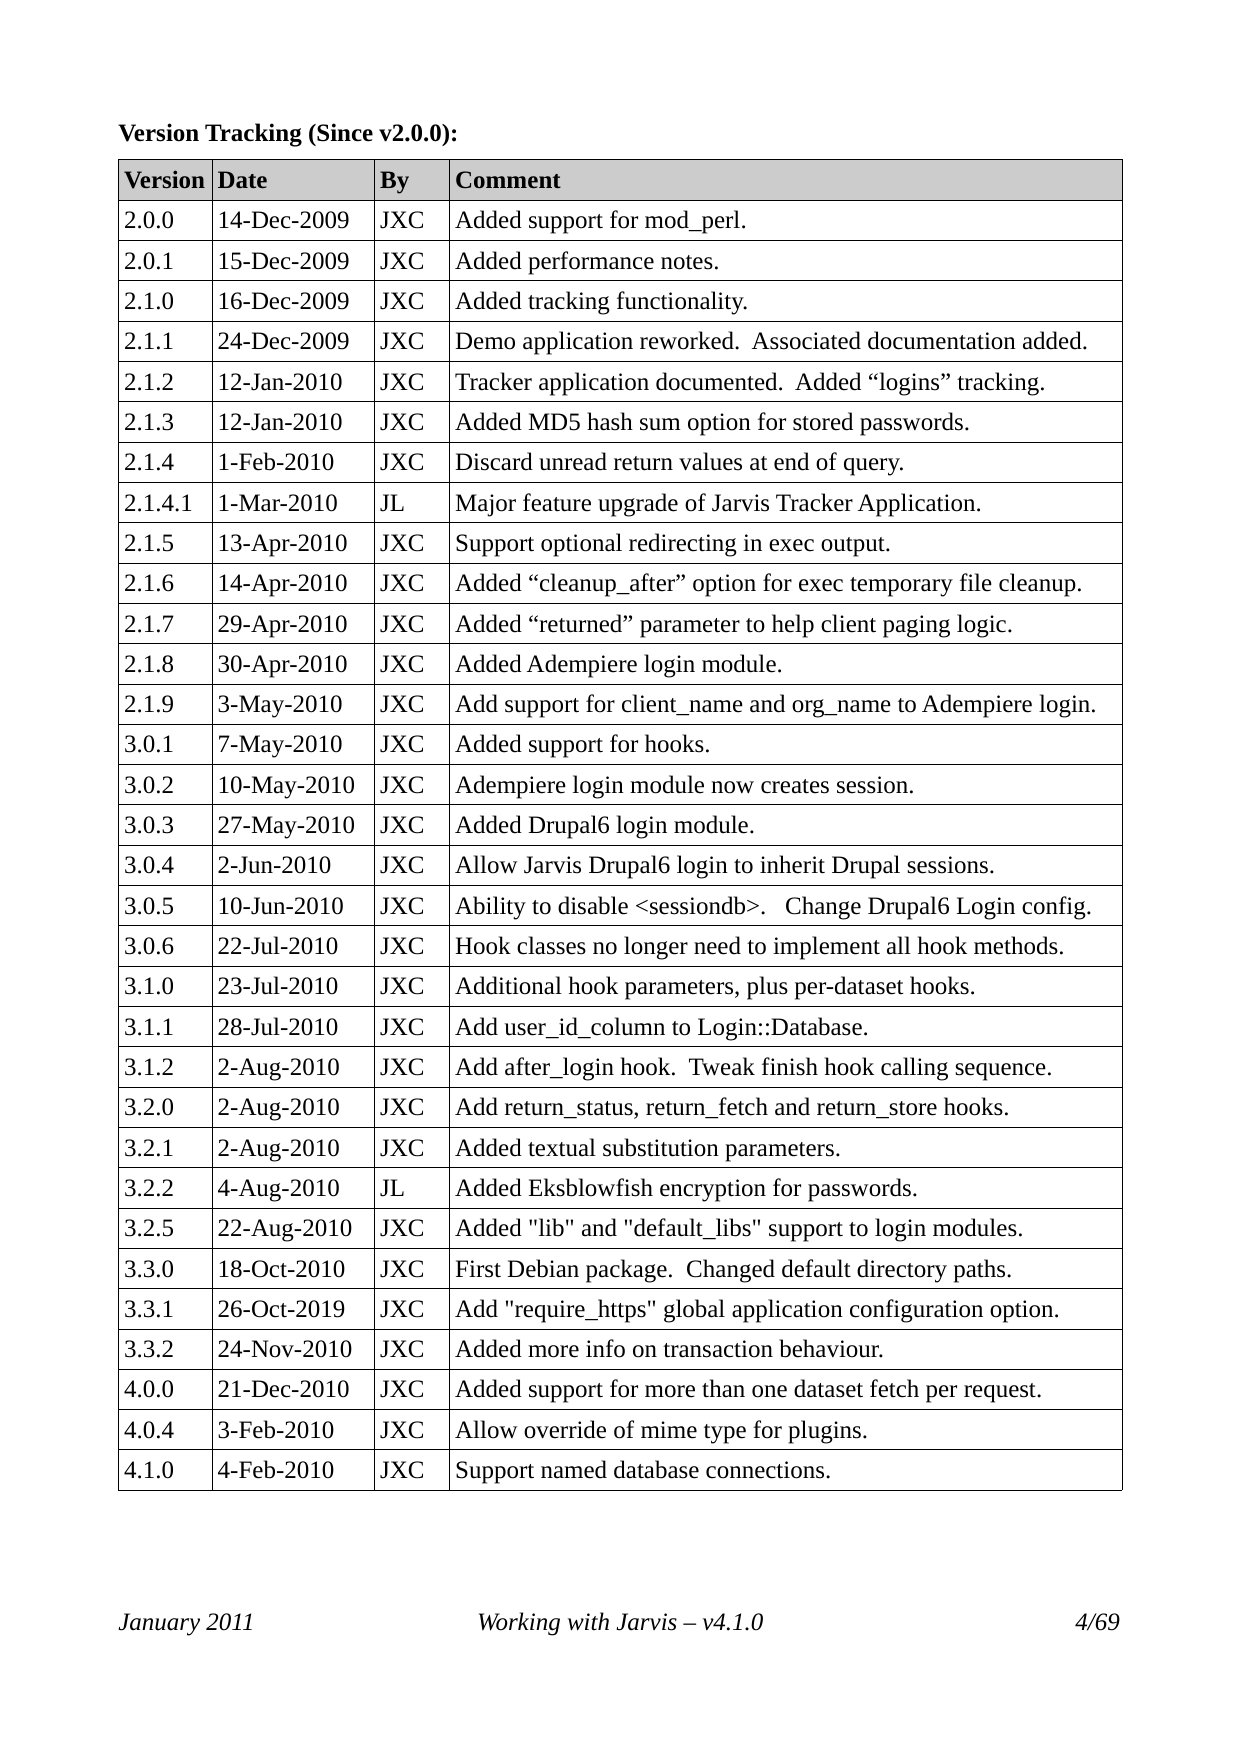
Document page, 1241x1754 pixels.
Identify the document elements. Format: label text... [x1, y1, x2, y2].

table_cell 18-Oct-2010 [213, 1249, 374, 1288]
table_cell JXC [375, 1047, 449, 1087]
table_cell JXC [375, 886, 449, 925]
table_cell 10-Jun-2010 [213, 886, 374, 925]
table_cell JXC [375, 1128, 449, 1167]
table_cell 4.0.4 [119, 1410, 212, 1449]
table_cell 30-Apr-2010 [213, 644, 374, 683]
table_header Comment [450, 160, 1122, 200]
table_cell JXC [375, 1007, 449, 1046]
table_cell JXC [375, 1370, 449, 1409]
table_cell 14-Apr-2010 [213, 564, 374, 603]
table_cell JXC [375, 241, 449, 280]
table_cell 3.0.5 [119, 886, 212, 925]
table_cell 22-Aug-2010 [213, 1209, 374, 1248]
table_cell Allow Jarvis Drupal6 login to inherit Drupal sessions. [450, 846, 1122, 885]
table_cell JXC [375, 1289, 449, 1328]
table_cell JXC [375, 1209, 449, 1248]
table_cell Added support for hooks. [450, 725, 1122, 764]
table_cell Additional hook parameters, plus per-dataset hooks. [450, 967, 1122, 1006]
table_cell 3.0.6 [119, 926, 212, 966]
table_cell 2-Aug-2010 [213, 1047, 374, 1087]
table_cell 7-May-2010 [213, 725, 374, 764]
table_cell 22-Jul-2010 [213, 926, 374, 966]
table_cell 4-Feb-2010 [213, 1450, 374, 1490]
table_cell Add return_status, return_fetch and return_store hooks. [450, 1088, 1122, 1127]
table_cell 2-Jun-2010 [213, 846, 374, 885]
table_cell Adempiere login module now creates session. [450, 765, 1122, 804]
table_cell 3.2.5 [119, 1209, 212, 1248]
table_cell 2.1.5 [119, 523, 212, 562]
table_cell 10-May-2010 [213, 765, 374, 804]
table_cell 26-Oct-2019 [213, 1289, 374, 1328]
table_cell 14-Dec-2009 [213, 201, 374, 240]
table_cell 23-Jul-2010 [213, 967, 374, 1006]
table_cell 21-Dec-2010 [213, 1370, 374, 1409]
table_cell JXC [375, 1088, 449, 1127]
table_cell Added Adempiere login module. [450, 644, 1122, 683]
table_cell 29-Apr-2010 [213, 604, 374, 643]
table_cell Allow override of mime type for plugins. [450, 1410, 1122, 1449]
table_cell JXC [375, 967, 449, 1006]
table_cell 3.2.2 [119, 1168, 212, 1207]
table_cell JL [375, 1168, 449, 1207]
table_cell JXC [375, 644, 449, 683]
table_cell Added performance notes. [450, 241, 1122, 280]
table_cell Added support for more than one dataset fetch per request. [450, 1370, 1122, 1409]
table_cell 2.1.0 [119, 281, 212, 321]
table_cell 2.1.7 [119, 604, 212, 643]
table_cell 2.1.4.1 [119, 483, 212, 522]
table_cell JXC [375, 443, 449, 482]
table_cell Add user_id_column to Login::Database. [450, 1007, 1122, 1046]
table_cell JXC [375, 322, 449, 361]
table_cell JXC [375, 281, 449, 321]
table_cell 1-Mar-2010 [213, 483, 374, 522]
table_cell JXC [375, 362, 449, 401]
table_cell 24-Dec-2009 [213, 322, 374, 361]
table_cell 3.3.2 [119, 1330, 212, 1369]
table_cell JXC [375, 685, 449, 724]
table_cell Added MD5 hash sum option for stored passwords. [450, 402, 1122, 442]
table_cell 3.3.1 [119, 1289, 212, 1328]
table_header Date [213, 160, 374, 200]
table_cell Major feature upgrade of Jarvis Tracker Application. [450, 483, 1122, 522]
table_cell JXC [375, 926, 449, 966]
table_header Version [119, 160, 212, 200]
table_cell Hook classes no longer need to implement all hook methods. [450, 926, 1122, 966]
table_cell 3.1.2 [119, 1047, 212, 1087]
table_cell Added tracking functionality. [450, 281, 1122, 321]
table_cell JXC [375, 765, 449, 804]
table_cell Added “returned” parameter to help client paging logic. [450, 604, 1122, 643]
table_cell Added more info on transaction behaviour. [450, 1330, 1122, 1369]
table_cell JXC [375, 805, 449, 845]
table_cell 3.0.3 [119, 805, 212, 845]
table_cell 3-May-2010 [213, 685, 374, 724]
table_cell 2.0.0 [119, 201, 212, 240]
table_cell JXC [375, 523, 449, 562]
table_cell Add "require_https" global application configuration option. [450, 1289, 1122, 1328]
table_cell 2.1.2 [119, 362, 212, 401]
table_cell JXC [375, 201, 449, 240]
table_cell 2.1.3 [119, 402, 212, 442]
table_cell 28-Jul-2010 [213, 1007, 374, 1046]
table_cell 3.0.1 [119, 725, 212, 764]
table_cell 4.1.0 [119, 1450, 212, 1490]
table_cell JXC [375, 1450, 449, 1490]
table_cell First Debian package. Changed default directory paths. [450, 1249, 1122, 1288]
table_cell Added textual substitution parameters. [450, 1128, 1122, 1167]
table_cell 2-Aug-2010 [213, 1128, 374, 1167]
table_cell 3.0.4 [119, 846, 212, 885]
table_cell Added Drupal6 login module. [450, 805, 1122, 845]
table_cell 27-May-2010 [213, 805, 374, 845]
table_cell Add after_login hook. Tweak finish hook calling sequence. [450, 1047, 1122, 1087]
table_cell JXC [375, 402, 449, 442]
table_cell JXC [375, 1330, 449, 1369]
table_cell Added “cleanup_after” option for exec temporary file cleanup. [450, 564, 1122, 603]
table_cell 2.1.8 [119, 644, 212, 683]
table_cell 3.2.1 [119, 1128, 212, 1167]
table_cell JXC [375, 1249, 449, 1288]
table_cell 12-Jan-2010 [213, 402, 374, 442]
table_cell JXC [375, 604, 449, 643]
table_cell 4.0.0 [119, 1370, 212, 1409]
table_cell Support named database connections. [450, 1450, 1122, 1490]
table_cell 2.1.9 [119, 685, 212, 724]
table_cell Added support for mod_perl. [450, 201, 1122, 240]
table_cell Tracker application documented. Added “logins” tracking. [450, 362, 1122, 401]
table_cell JL [375, 483, 449, 522]
table_cell 2.1.1 [119, 322, 212, 361]
table_cell Ability to disable <sessiondb>. Change Drupal6 Login config. [450, 886, 1122, 925]
table_cell 24-Nov-2010 [213, 1330, 374, 1369]
table_header By [375, 160, 449, 200]
table_cell 2.1.4 [119, 443, 212, 482]
table_cell 12-Jan-2010 [213, 362, 374, 401]
table_cell 3.3.0 [119, 1249, 212, 1288]
table_cell 2-Aug-2010 [213, 1088, 374, 1127]
table_cell 15-Dec-2009 [213, 241, 374, 280]
table_cell Added Eksblowfish encryption for passwords. [450, 1168, 1122, 1207]
table_cell Discard unread return values at end of query. [450, 443, 1122, 482]
table_cell 3-Feb-2010 [213, 1410, 374, 1449]
table_cell 3.0.2 [119, 765, 212, 804]
table_cell 3.2.0 [119, 1088, 212, 1127]
table_cell 2.1.6 [119, 564, 212, 603]
table_cell JXC [375, 846, 449, 885]
table_cell Support optional redirecting in exec output. [450, 523, 1122, 562]
table_cell Demo application reworked. Associated documentation added. [450, 322, 1122, 361]
table_cell JXC [375, 1410, 449, 1449]
table_cell 3.1.0 [119, 967, 212, 1006]
table_cell JXC [375, 564, 449, 603]
table_cell Added "lib" and "default_libs" support to login modules. [450, 1209, 1122, 1248]
table_cell 13-Apr-2010 [213, 523, 374, 562]
table_cell JXC [375, 725, 449, 764]
table_cell 3.1.1 [119, 1007, 212, 1046]
table_cell Add support for client_name and org_name to Adempiere login. [450, 685, 1122, 724]
table_cell 4-Aug-2010 [213, 1168, 374, 1207]
table_cell 16-Dec-2009 [213, 281, 374, 321]
table_cell 1-Feb-2010 [213, 443, 374, 482]
text Version Tracking (Since v2.0.0): [118, 118, 1122, 147]
table_cell 2.0.1 [119, 241, 212, 280]
